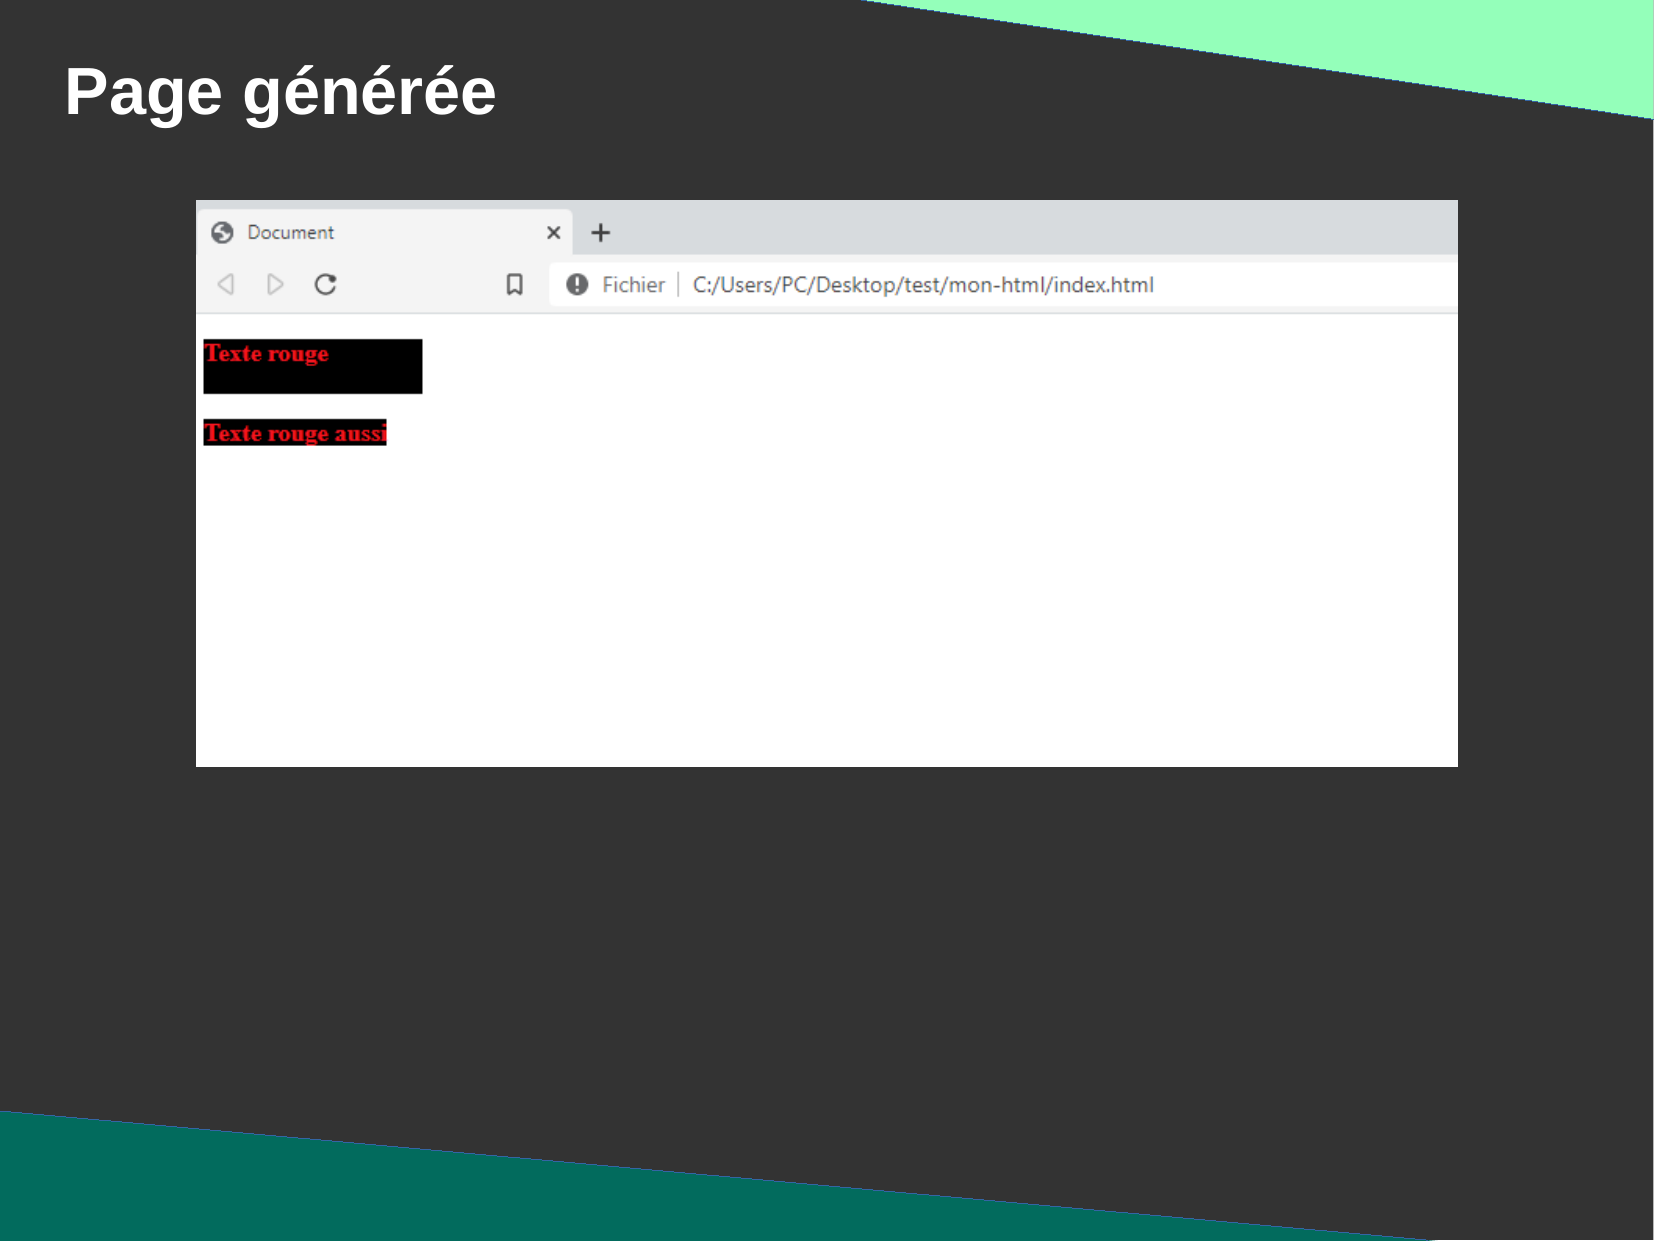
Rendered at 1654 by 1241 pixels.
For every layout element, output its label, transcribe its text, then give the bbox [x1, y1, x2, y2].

title Page générée [64, 54, 1553, 157]
picture [196, 200, 1458, 767]
text_box [861, 0, 1654, 120]
